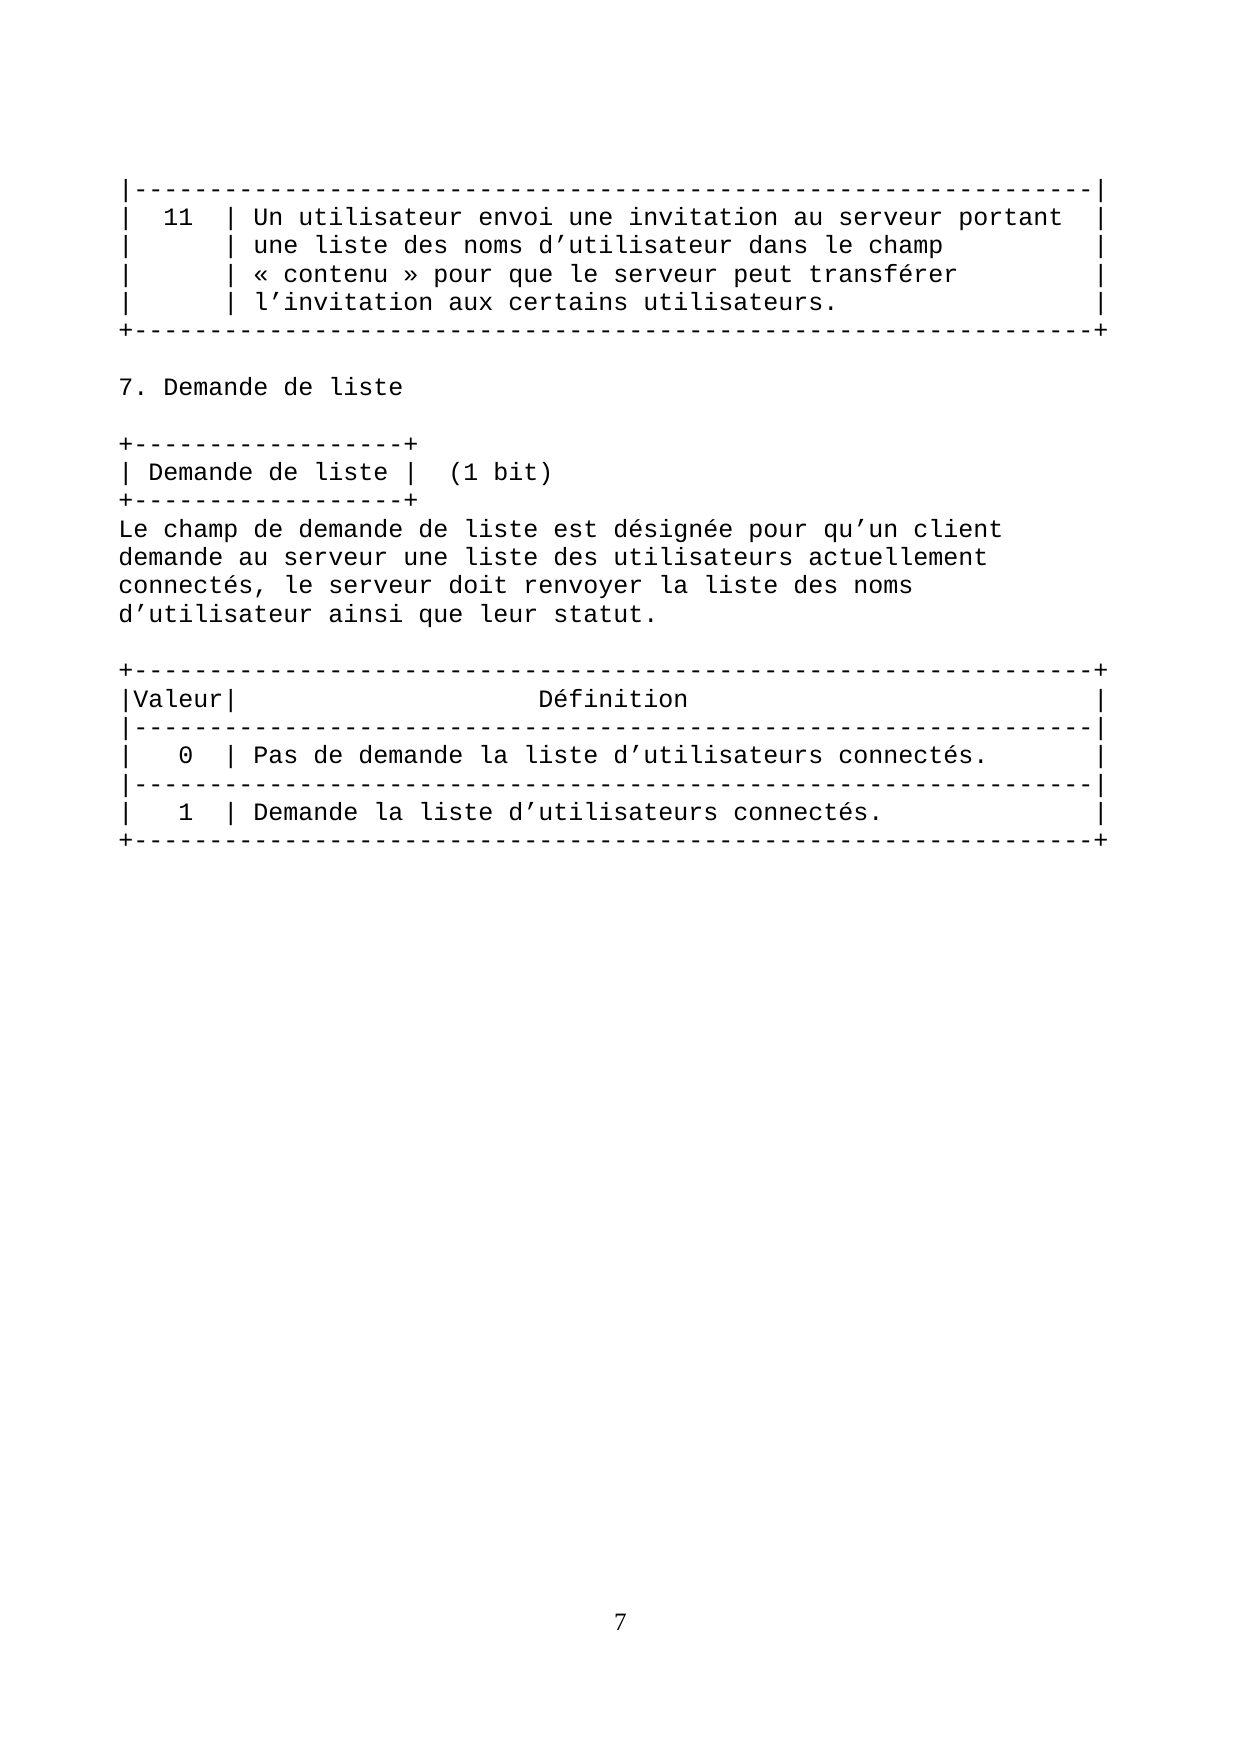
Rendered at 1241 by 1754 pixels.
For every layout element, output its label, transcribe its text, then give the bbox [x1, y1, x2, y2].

text | | « contenu » pour que le serveur peut transférer | [118, 261, 1122, 290]
text |----------------------------------------------------------------| [118, 771, 1122, 800]
text +----------------------------------------------------------------+ [118, 828, 1122, 856]
text | Demande de liste | (1 bit) [118, 460, 1122, 488]
text |----------------------------------------------------------------| [118, 715, 1122, 743]
text 7. Demande de liste [118, 375, 1122, 403]
text | 11 | Un utilisateur envoi une invitation au serveur portant | [118, 205, 1122, 233]
text +----------------------------------------------------------------+ [118, 318, 1122, 346]
text +------------------+ [118, 431, 1122, 460]
text | | l’invitation aux certains utilisateurs. | [118, 290, 1122, 318]
text Le champ de demande de liste est désignée pour qu’un client demande au serveur une liste des utilisateurs actuellement connectés, le serveur doit renvoyer la liste des noms d’utilisateur ainsi que leur statut. [118, 516, 1122, 630]
text +----------------------------------------------------------------+ [118, 658, 1122, 686]
text |----------------------------------------------------------------| [118, 176, 1122, 205]
text | | une liste des noms d’utilisateur dans le champ | [118, 233, 1122, 261]
text | 1 | Demande la liste d’utilisateurs connectés. | [118, 800, 1122, 828]
text +------------------+ [118, 488, 1122, 516]
text | 0 | Pas de demande la liste d’utilisateurs connectés. | [118, 743, 1122, 771]
text |Valeur| Définition | [118, 686, 1122, 715]
